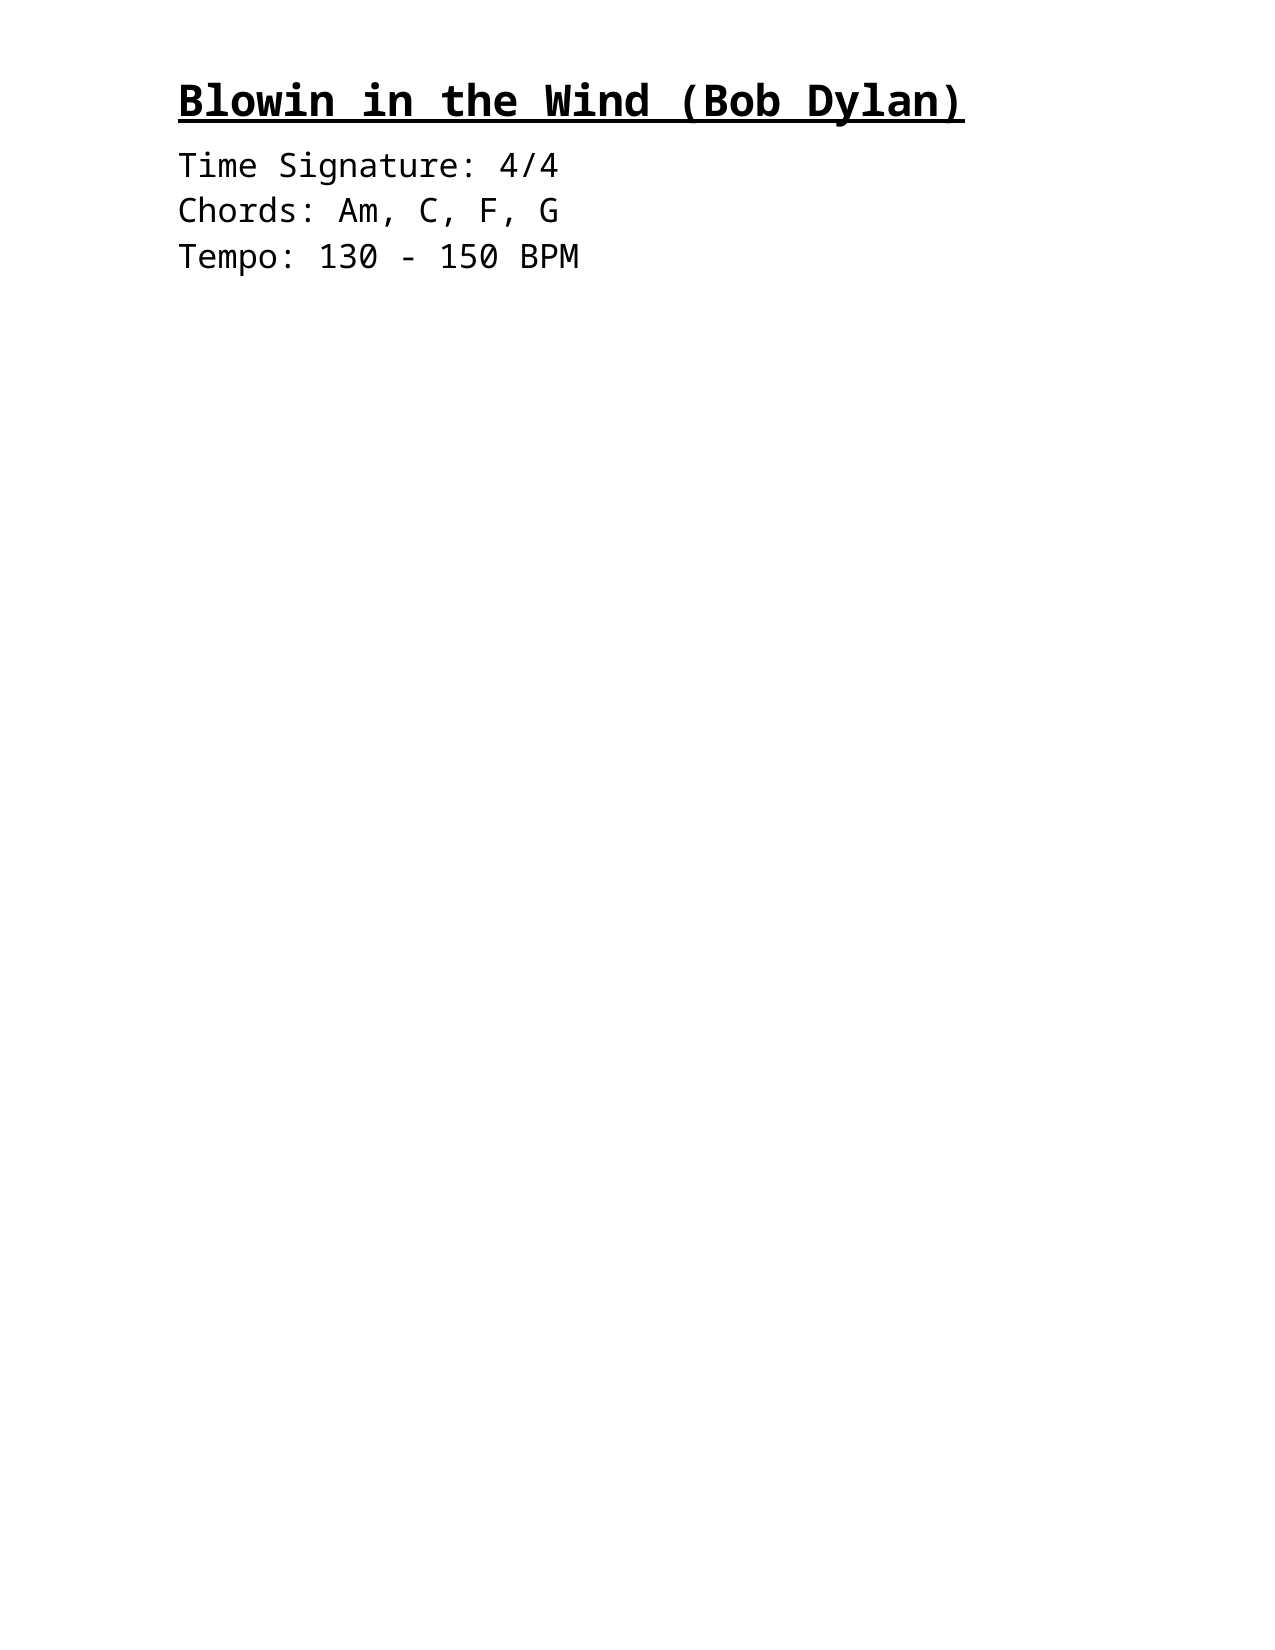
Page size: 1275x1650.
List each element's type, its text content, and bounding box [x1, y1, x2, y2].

subtitle Blowin in the Wind (Bob Dylan) [177, 69, 1231, 129]
subtitle Tempo: 130 - 150 BPM [177, 233, 1231, 278]
subtitle Chords: Am, C, F, G [177, 187, 1231, 233]
subtitle Time Signature: 4/4 [177, 141, 1231, 187]
